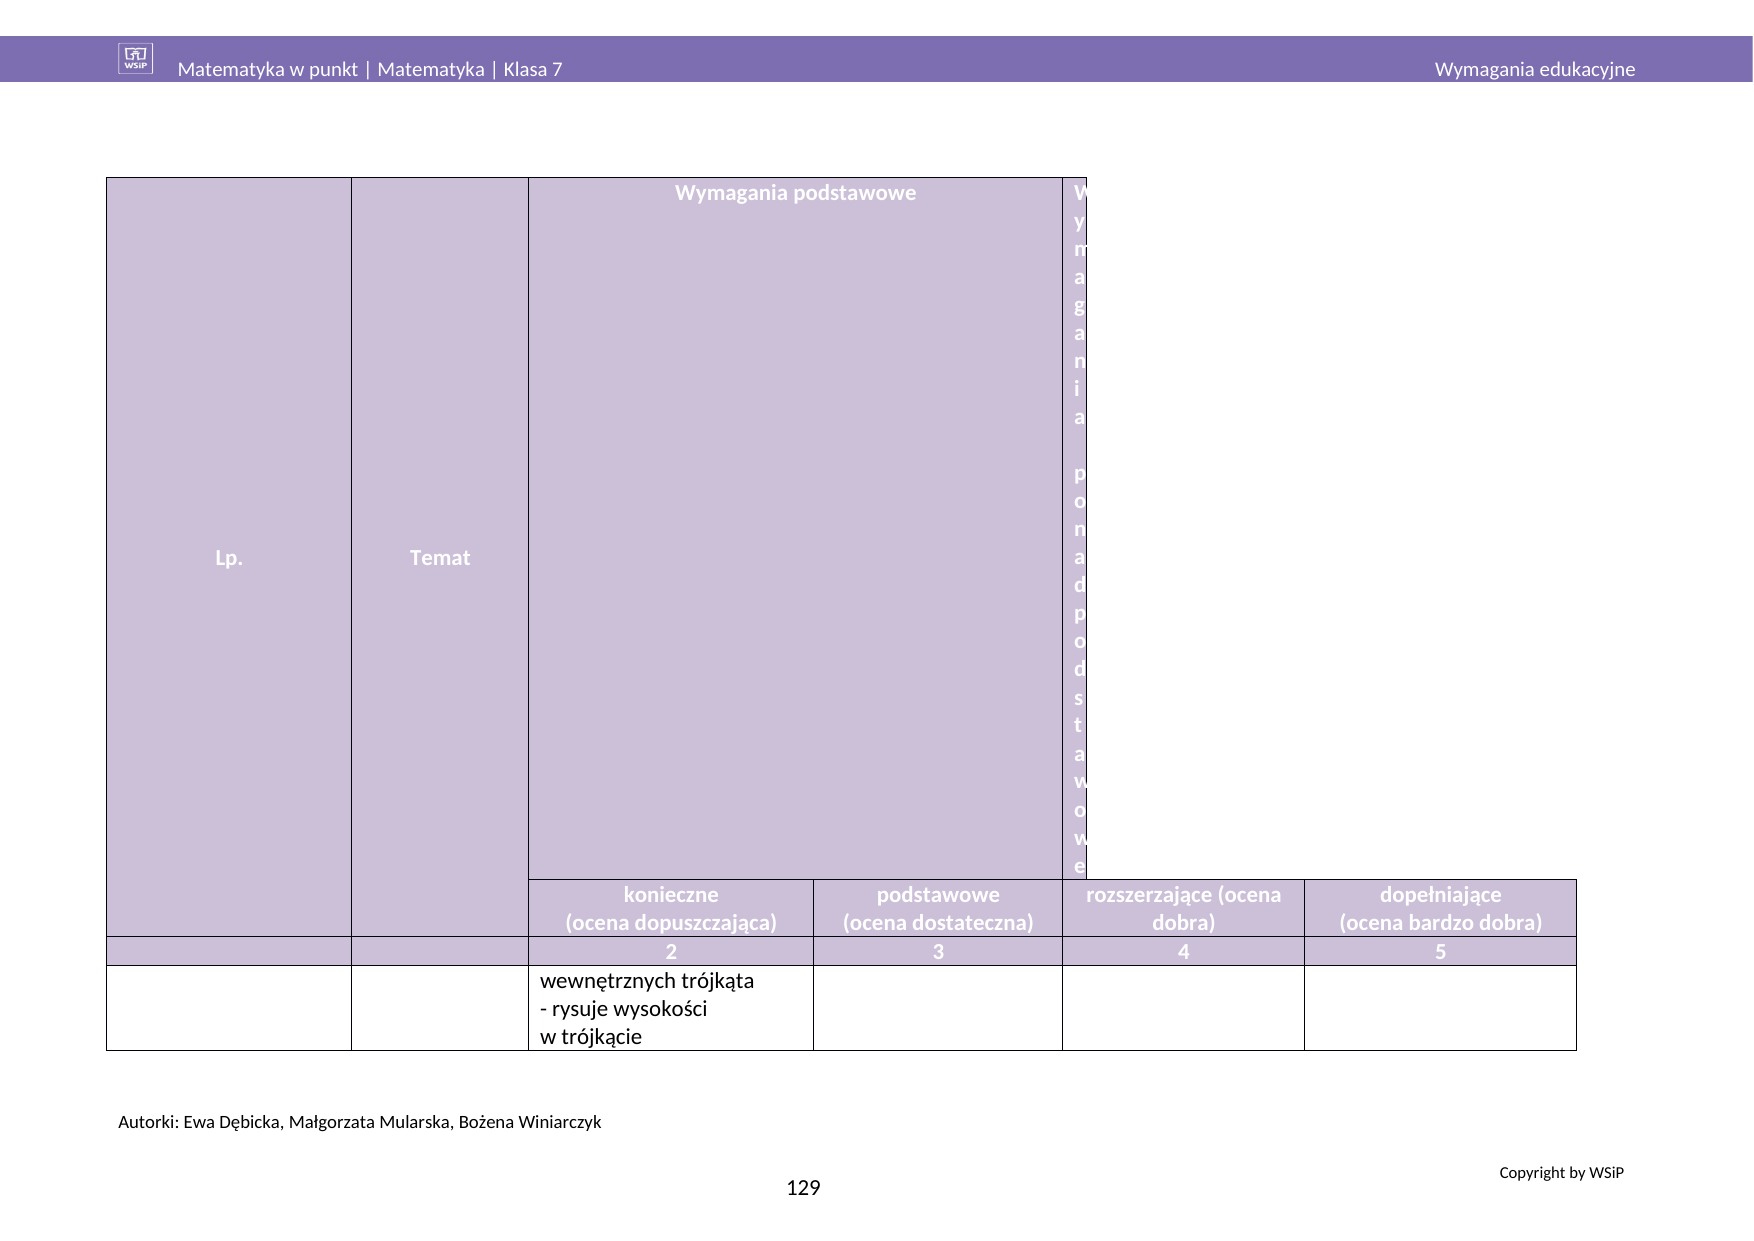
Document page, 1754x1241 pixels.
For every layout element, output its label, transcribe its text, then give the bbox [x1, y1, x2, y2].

table_cell [814, 966, 1062, 1050]
table_cell 2 [529, 937, 813, 965]
table_cell konieczne (ocena dopuszczająca) [529, 880, 813, 936]
table_cell 3 [814, 937, 1062, 965]
table_cell [107, 937, 351, 965]
table_cell 5 [1305, 937, 1576, 965]
table_cell dopełniające (ocena bardzo dobra) [1305, 880, 1576, 936]
table_cell rozszerzające (ocena dobra) [1063, 880, 1304, 936]
table_cell wewnętrznych trójkąta - rysuje wysokości w trójkącie [529, 966, 813, 1050]
table_header Wymagania podstawowe [529, 178, 1062, 879]
table_cell [107, 966, 351, 1050]
table_cell [1063, 966, 1304, 1050]
table_header Temat [352, 178, 528, 936]
table_cell 4 [1063, 937, 1304, 965]
table_cell [352, 966, 528, 1050]
table_header Wymagania ponadpodstawowe [1063, 178, 1086, 879]
table_cell [1305, 966, 1576, 1050]
table_header Lp. [107, 178, 351, 936]
picture [0, 36, 1753, 82]
table_cell [352, 937, 528, 965]
table_cell podstawowe (ocena dostateczna) [814, 880, 1062, 936]
